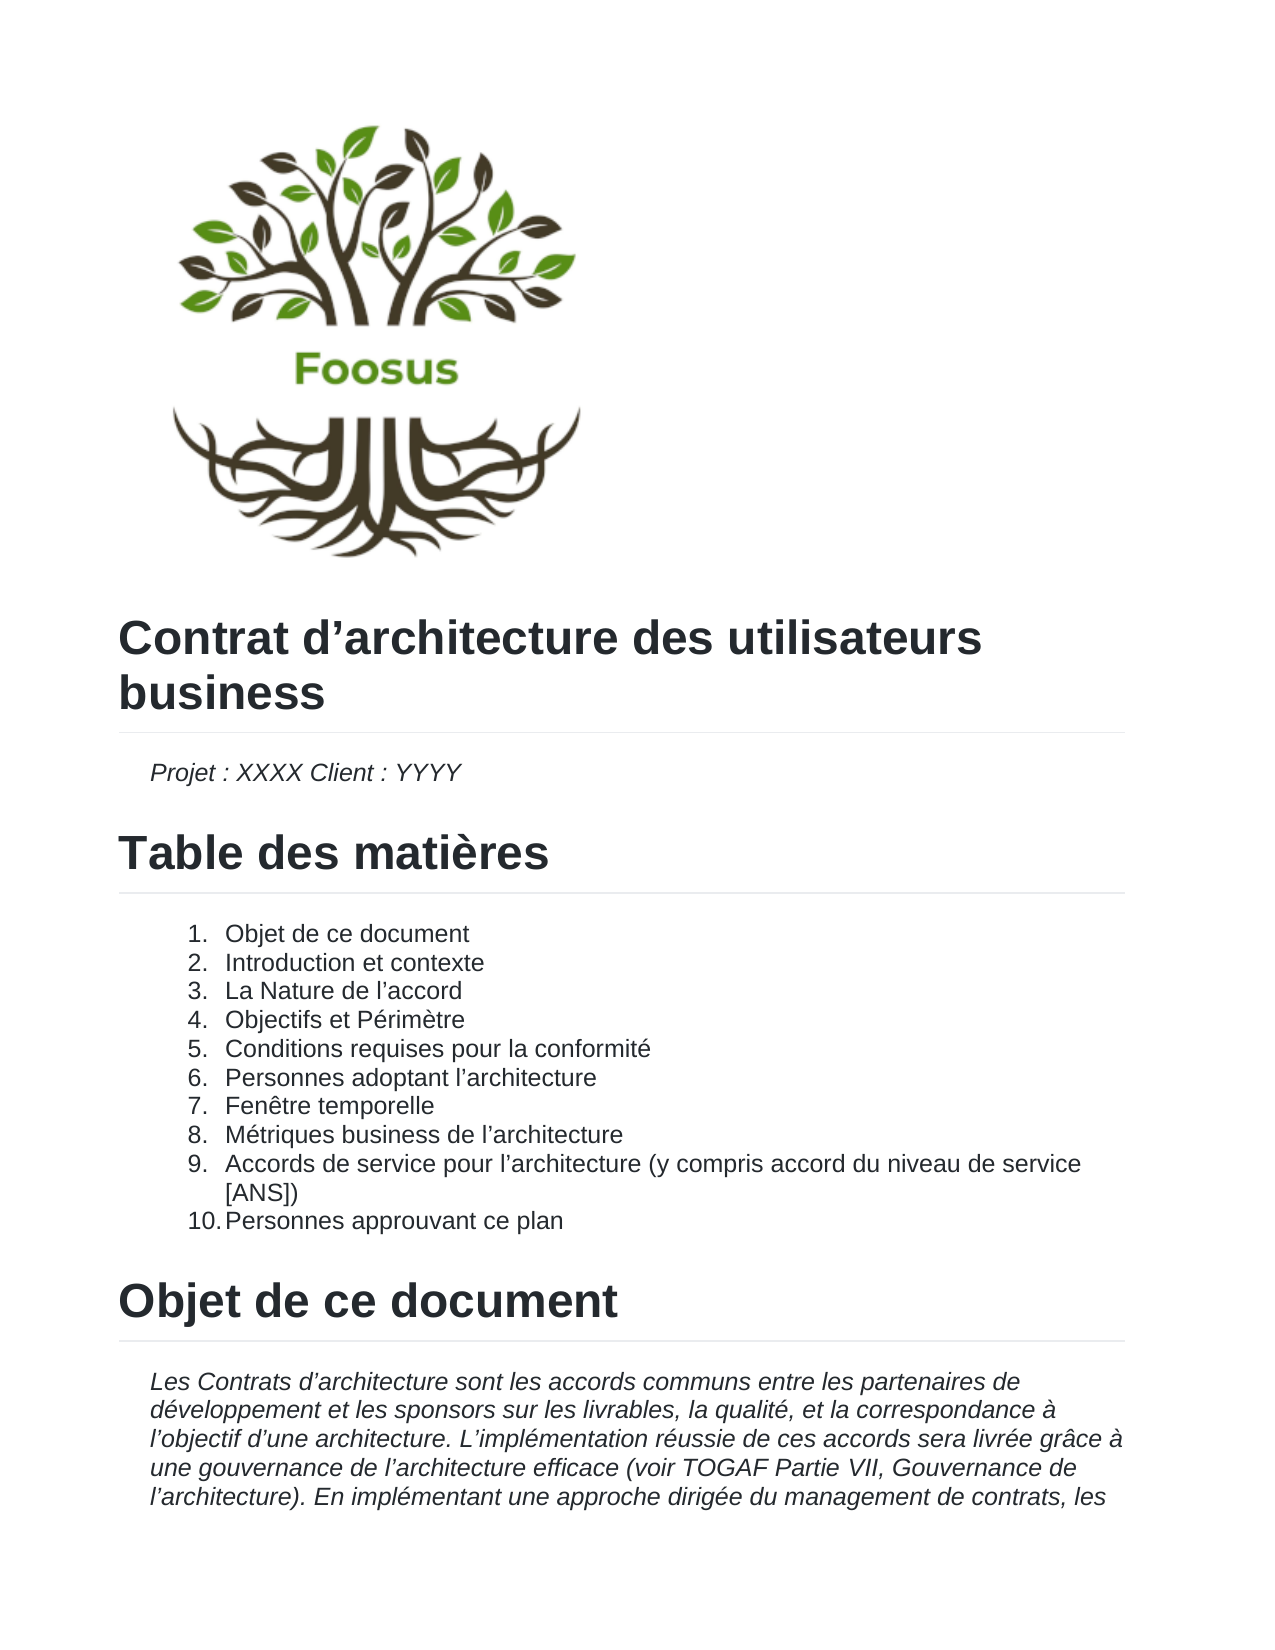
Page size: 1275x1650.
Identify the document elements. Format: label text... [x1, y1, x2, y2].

list Personnes adoptant l’architecture [187, 1062, 1125, 1091]
list Métriques business de l’architecture [187, 1120, 1125, 1149]
list Accords de service pour l’architecture (y compris accord du niveau de service [ANS]) [187, 1149, 1125, 1206]
list Fenêtre temporelle [187, 1091, 1125, 1120]
list Personnes approuvant ce plan [187, 1206, 1125, 1235]
list Introduction et contexte [187, 947, 1125, 976]
list La Nature de l’accord [187, 976, 1125, 1005]
list Objet de ce document [187, 919, 1125, 947]
list Conditions requises pour la conformité [187, 1034, 1125, 1062]
list Objectifs et Périmètre [187, 1005, 1125, 1034]
picture [150, 112, 604, 572]
text Projet : XXXX Client : YYYY [150, 758, 1125, 787]
text Les Contrats d’architecture sont les accords communs entre les partenaires de développement et les sponsors sur les livrables, la qualité, et la correspondance à l’objectif d’une architecture. L’implémentation réussie de ces accords sera livrée grâce à une gouvernance de l’architecture efficace (voir TOGAF Partie VII, Gouvernance de l’architecture). En implémentant une approche dirigée du management de contrats, les [150, 1367, 1125, 1510]
subtitle Contrat d’architecture des utilisateurs business [119, 609, 1125, 732]
subtitle Objet de ce document [119, 1272, 1125, 1340]
subtitle Table des matières [119, 824, 1125, 892]
